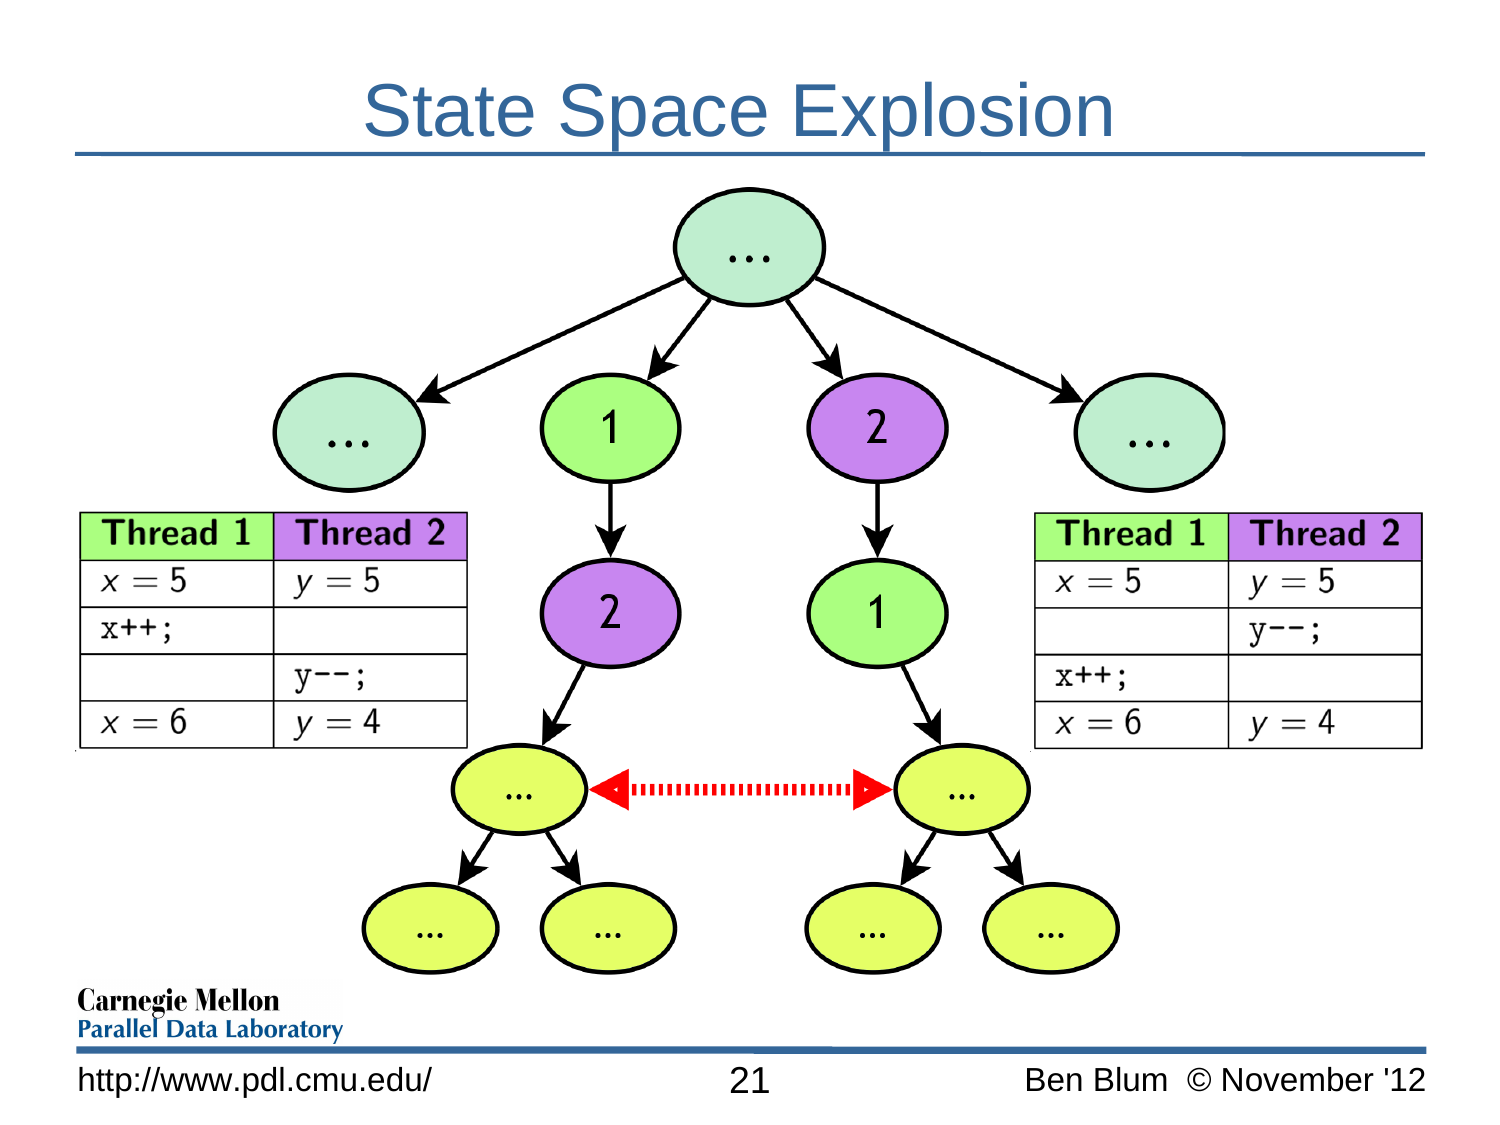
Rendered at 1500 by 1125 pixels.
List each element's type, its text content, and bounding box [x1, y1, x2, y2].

picture [77, 979, 343, 1044]
picture [75, 187, 1426, 976]
title State Space Explosion [112, 50, 1388, 163]
